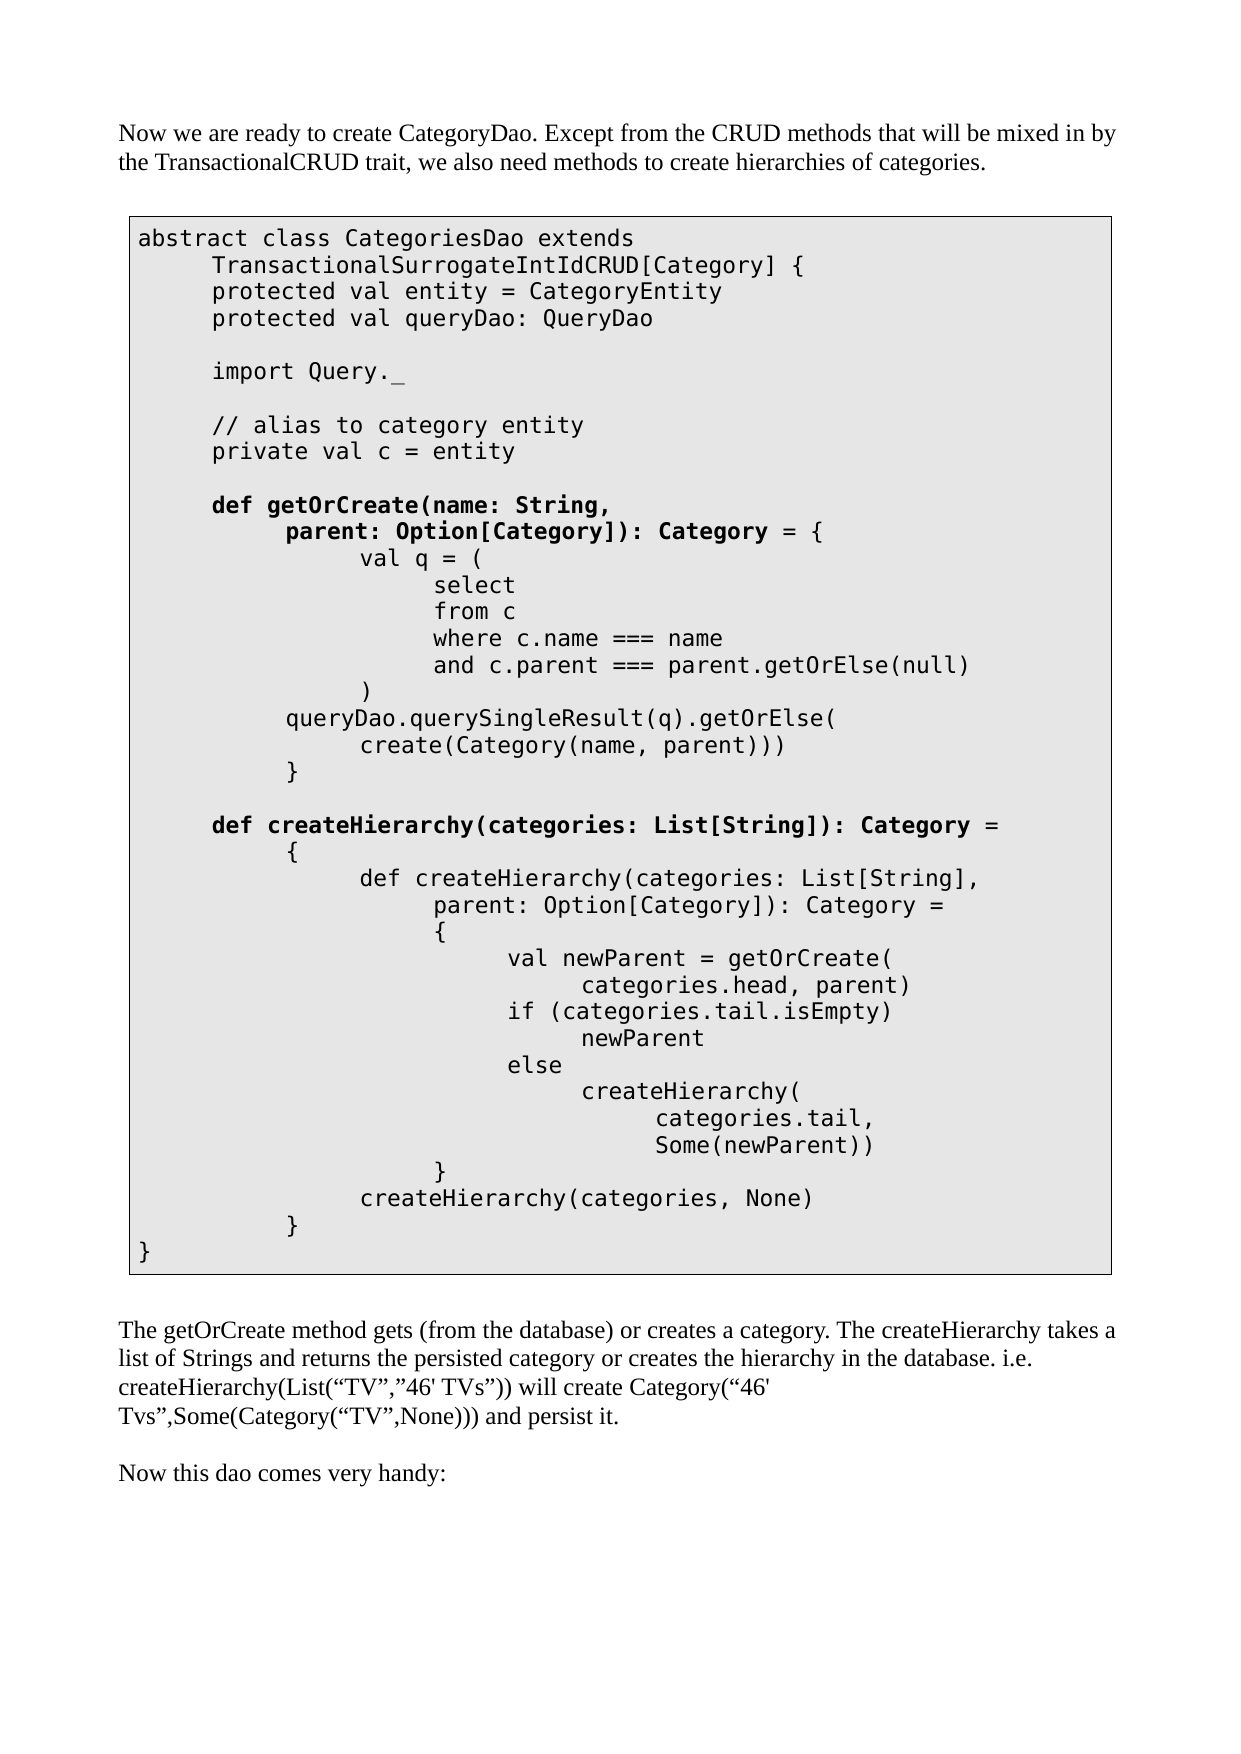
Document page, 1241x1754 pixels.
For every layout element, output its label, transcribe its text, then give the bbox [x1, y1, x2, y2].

text from c [138, 598, 1103, 625]
text def createHierarchy(categories: List[String], [138, 865, 1103, 892]
text // alias to category entity [138, 412, 1103, 438]
text createHierarchy(categories, None) [138, 1185, 1103, 1212]
text def createHierarchy(categories: List[String]): Category = [138, 812, 1103, 838]
text } [138, 758, 1103, 785]
text createHierarchy( [138, 1078, 1103, 1105]
text { [138, 838, 1103, 865]
text protected val entity = CategoryEntity [138, 278, 1103, 305]
text categories.head, parent) [138, 972, 1103, 998]
text Some(newParent)) [138, 1132, 1103, 1158]
text queryDao.querySingleResult(q).getOrElse( [138, 705, 1103, 732]
text parent: Option[Category]): Category = { [138, 518, 1103, 545]
text The getOrCreate method gets (from the database) or creates a category. The createHierarchy takes a list of Strings and returns the persisted category or creates the hierarchy in the database. i.e. createHierarchy(List(“TV”,”46' TVs”)) will create Category(“46' Tvs”,Some(Category(“TV”,None))) and persist it. [118, 1315, 1122, 1430]
text abstract class CategoriesDao extends [138, 225, 1103, 252]
text newParent [138, 1025, 1103, 1052]
text protected val queryDao: QueryDao [138, 305, 1103, 332]
text and c.parent === parent.getOrElse(null) [138, 652, 1103, 678]
text def getOrCreate(name: String, [138, 492, 1103, 518]
text Now this dao comes very handy: [118, 1458, 1122, 1487]
text create(Category(name, parent))) [138, 732, 1103, 758]
text select [138, 572, 1103, 598]
text { [138, 918, 1103, 945]
text if (categories.tail.isEmpty) [138, 998, 1103, 1025]
text categories.tail, [138, 1105, 1103, 1132]
text Now we are ready to create CategoryDao. Except from the CRUD methods that will be mixed in by the TransactionalCRUD trait, we also need methods to create hierarchies of categories. [118, 118, 1122, 176]
text else [138, 1052, 1103, 1078]
text import Query._ [138, 358, 1103, 385]
text private val c = entity [138, 438, 1103, 465]
text } [138, 1238, 1103, 1265]
text val newParent = getOrCreate( [138, 945, 1103, 972]
text } [138, 1158, 1103, 1185]
text } [138, 1212, 1103, 1238]
text where c.name === name [138, 625, 1103, 652]
text val q = ( [138, 545, 1103, 572]
text ) [138, 678, 1103, 705]
text TransactionalSurrogateIntIdCRUD[Category] { [138, 252, 1103, 278]
text parent: Option[Category]): Category = [138, 892, 1103, 918]
